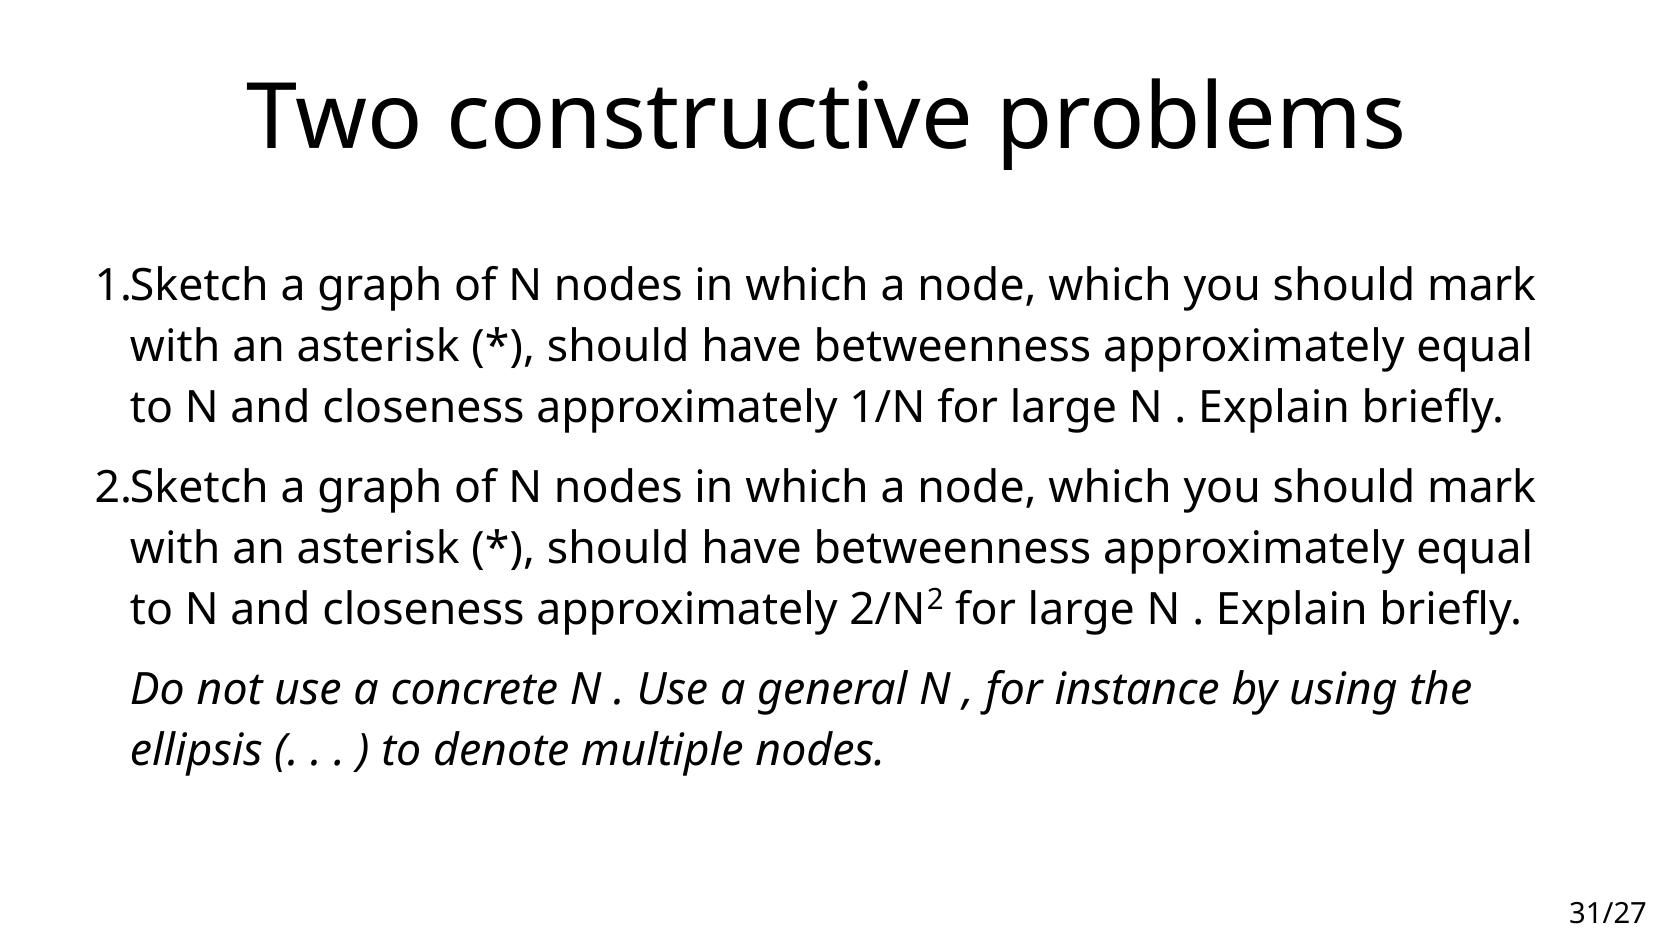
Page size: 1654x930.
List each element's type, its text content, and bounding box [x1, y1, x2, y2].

title Two constructive problems [82, 1, 1571, 225]
list Sketch a graph of N nodes in which a node, which you should mark with an asterisk (*), should have betweenness approximately equal to N and closeness approximately 1/N for large N . Explain briefly. Sketch a graph of N nodes in which a node, which you should mark with an asterisk (*), should have betweenness approximately equal to N and closeness approximately 2/N2 for large N . Explain briefly. Do not use a concrete N . Use a general N , for instance by using the ellipsis (. . . ) to denote multiple nodes. [82, 252, 1571, 871]
